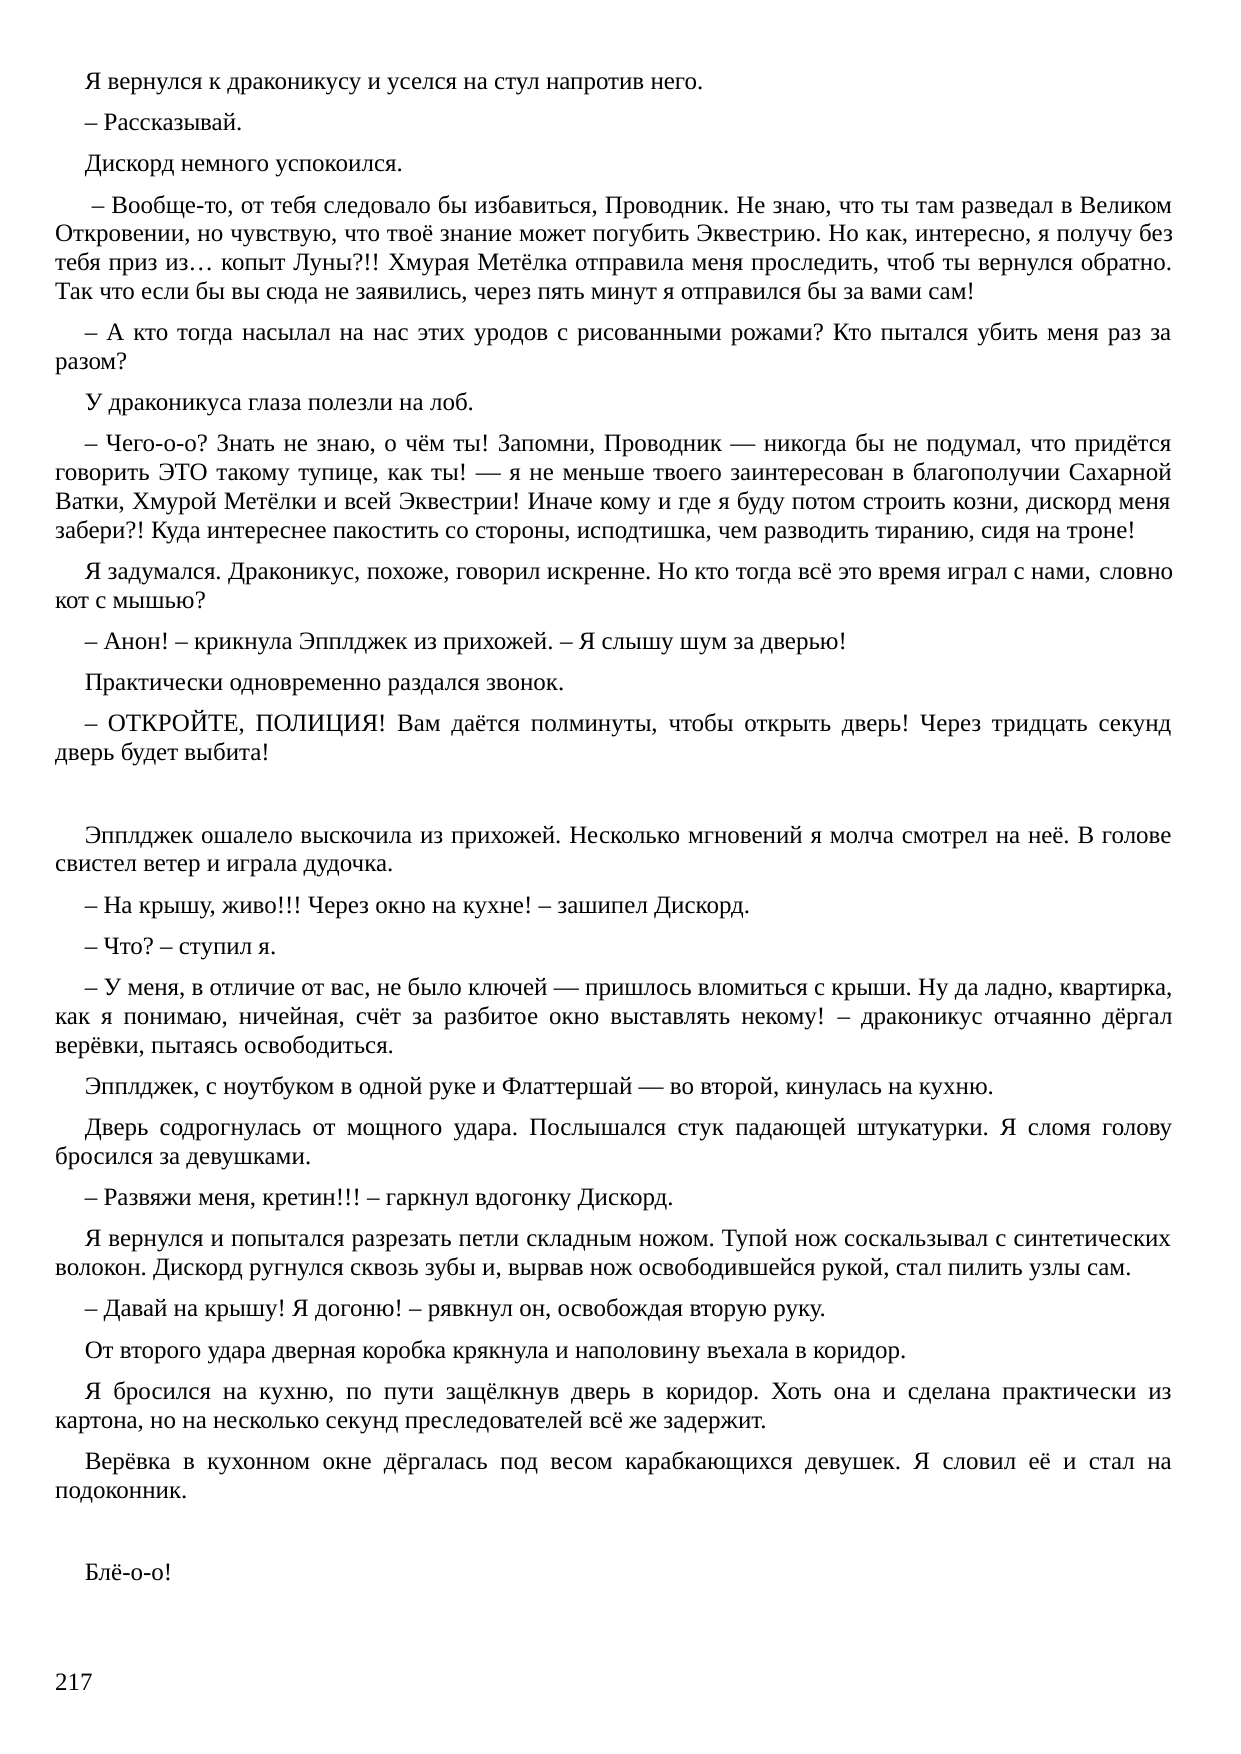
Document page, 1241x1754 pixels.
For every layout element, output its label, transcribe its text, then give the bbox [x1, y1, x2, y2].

text – Рассказывай. [55, 107, 1173, 136]
text У драконикуса глаза полезли на лоб. [55, 387, 1173, 416]
text Я бросился на кухню, по пути защёлкнув дверь в коридор. Хоть она и сделана практически из картона, но на несколько секунд преследователей всё же задержит. [55, 1376, 1173, 1433]
text От второго удара дверная коробка крякнула и наполовину въехала в коридор. [55, 1335, 1173, 1363]
text – Анон! – крикнула Эпплджек из прихожей. – Я слышу шум за дверью! [55, 626, 1173, 655]
text Эпплджек, с ноутбуком в одной руке и Флаттершай — во второй, кинулась на кухню. [55, 1071, 1173, 1100]
text Я вернулся и попытался разрезать петли складным ножом. Тупой нож соскальзывал с синтетических волокон. Дискорд ругнулся сквозь зубы и, вырвав нож освободившейся рукой, стал пилить узлы сам. [55, 1223, 1173, 1281]
text – Чего-о-о? Знать не знаю, о чём ты! Запомни, Проводник — никогда бы не подумал, что придётся говорить ЭТО такому тупице, как ты! — я не меньше твоего заинтересован в благополучии Сахарной Ватки, Хмурой Метёлки и всей Эквестрии! Иначе кому и где я буду потом строить козни, дискорд меня забери?! Куда интереснее пакостить со стороны, исподтишка, чем разводить тиранию, сидя на троне! [55, 428, 1173, 543]
text – У меня, в отличие от вас, не было ключей — пришлось вломиться с крыши. Ну да ладно, квартирка, как я понимаю, ничейная, счёт за разбитое окно выставлять некому! – драконикус отчаянно дёргал верёвки, пытаясь освободиться. [55, 972, 1173, 1058]
text – Вообще-то, от тебя следовало бы избавиться, Проводник. Не знаю, что ты там разведал в Великом Откровении, но чувствую, что твоё знание может погубить Эквестрию. Но как, интересно, я получу без тебя приз из… копыт Луны?!! Хмурая Метёлка отправила меня проследить, чтоб ты вернулся обратно. Так что если бы вы сюда не заявились, через пять минут я отправился бы за вами сам! [55, 190, 1173, 305]
text Эпплджек ошалело выскочила из прихожей. Несколько мгновений я молча смотрел на неё. В голове свистел ветер и играла дудочка. [55, 820, 1173, 877]
text Я вернулся к драконикусу и уселся на стул напротив него. [55, 66, 1173, 95]
text – А кто тогда насылал на нас этих уродов с рисованными рожами? Кто пытался убить меня раз за разом? [55, 317, 1173, 375]
text Дверь содрогнулась от мощного удара. Послышался стук падающей штукатурки. Я сломя голову бросился за девушками. [55, 1112, 1173, 1170]
text Блё-о-о! [55, 1557, 1173, 1586]
text – Что? – ступил я. [55, 931, 1173, 960]
text – ОТКРОЙТЕ, ПОЛИЦИЯ! Вам даётся полминуты, чтобы открыть дверь! Через тридцать секунд дверь будет выбита! [55, 708, 1173, 766]
text Практически одновременно раздался звонок. [55, 667, 1173, 696]
text Я задумался. Драконикус, похоже, говорил искренне. Но кто тогда всё это время играл с нами, словно кот с мышью? [55, 556, 1173, 613]
text Дискорд немного успокоился. [55, 148, 1173, 177]
text Верёвка в кухонном окне дёргалась под весом карабкающихся девушек. Я словил её и стал на подоконник. [55, 1446, 1173, 1503]
text – Развяжи меня, кретин!!! – гаркнул вдогонку Дискорд. [55, 1182, 1173, 1211]
text – Давай на крышу! Я догоню! – рявкнул он, освобождая вторую руку. [55, 1293, 1173, 1322]
text – На крышу, живо!!! Через окно на кухне! – зашипел Дискорд. [55, 890, 1173, 918]
